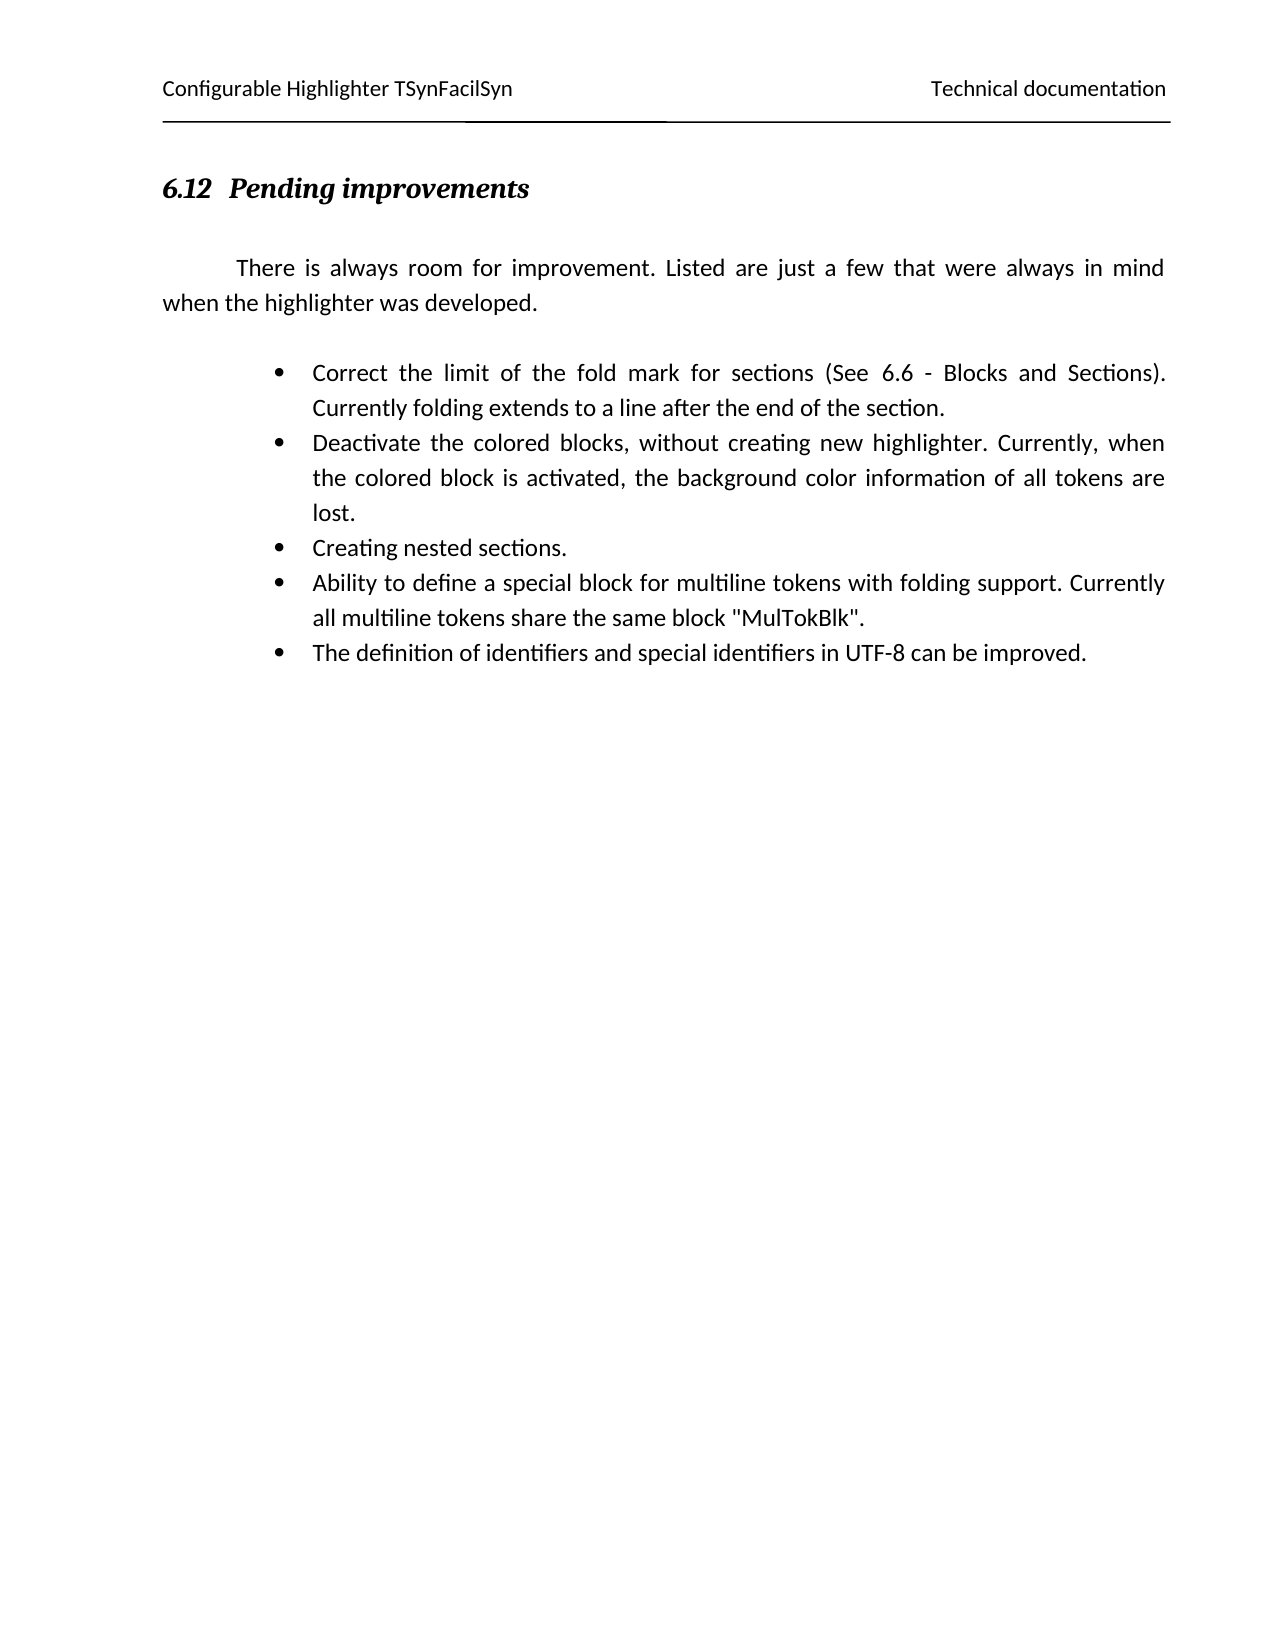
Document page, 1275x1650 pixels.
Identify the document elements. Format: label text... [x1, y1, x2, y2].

subtitle Pending improvements [162, 173, 1167, 206]
list The definition of identifiers and special identifiers in UTF-8 can be improved. [275, 637, 1167, 668]
list Creating nested sections. [275, 532, 1167, 563]
list Deactivate the colored blocks, without creating new highlighter. Currently, when the colored block is activated, the background color information of all tokens are lost. [275, 427, 1167, 528]
text There is always room for improvement. Listed are just a few that were always in mind when the highlighter was developed. [162, 252, 1167, 318]
list Correct the limit of the fold mark for sections (See 6.6 - Blocks and Sections). Currently folding extends to a line after the end of the section. [275, 357, 1167, 423]
list Ability to define a special block for multiline tokens with folding support. Currently all multiline tokens share the same block "MulTokBlk". [275, 567, 1167, 633]
